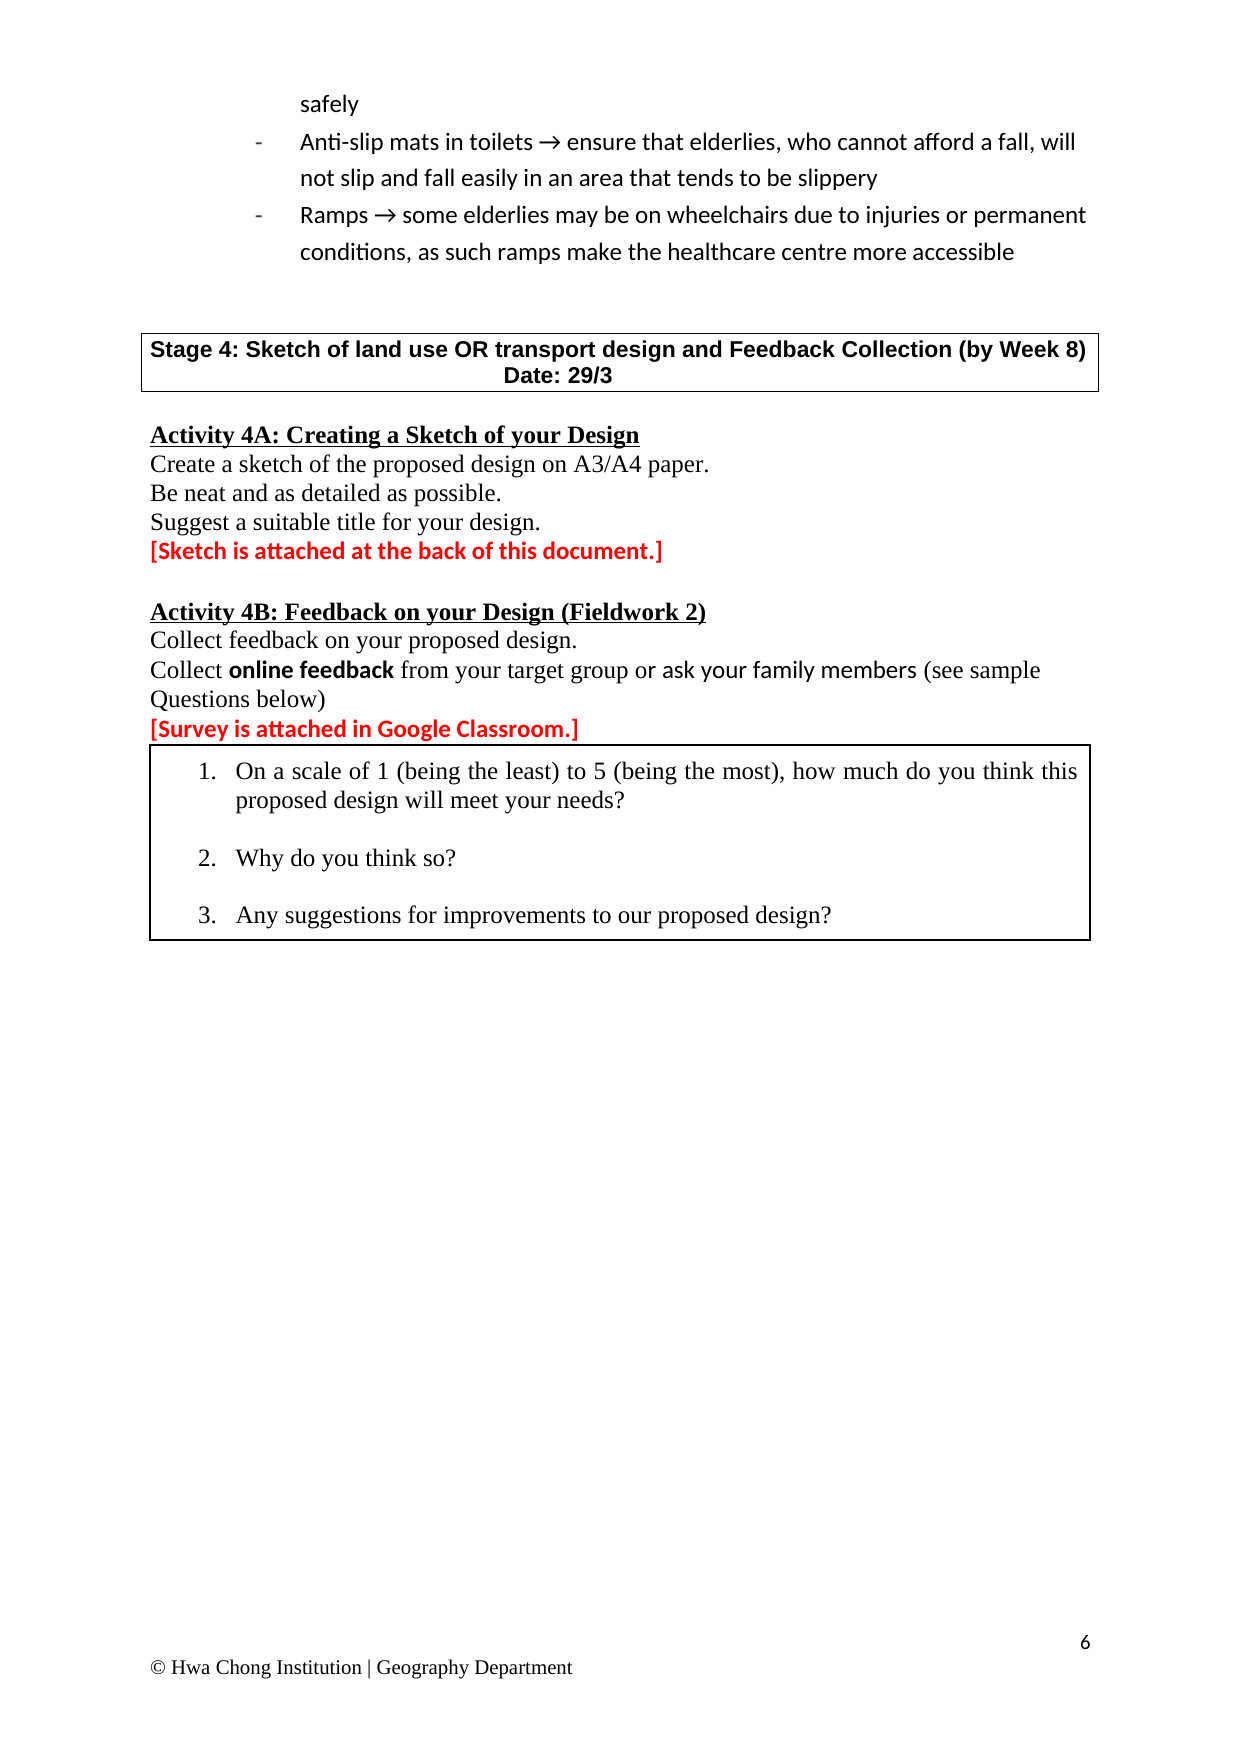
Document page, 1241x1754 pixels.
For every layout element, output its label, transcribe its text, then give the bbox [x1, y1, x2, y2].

text Collect feedback on your proposed design. [150, 625, 1090, 654]
text [Survey is attached in Google Classroom.] [150, 713, 1090, 744]
list Ramps → some elderlies may be on wheelchairs due to injuries or permanent conditions, as such ramps make the healthcare centre more accessible [262, 197, 1090, 266]
text Collect online feedback from your target group or ask your family members (see sample Questions below) [150, 654, 1090, 713]
text Activity 4A: Creating a Sketch of your Design [150, 421, 1090, 449]
list safely [262, 89, 1090, 119]
text Be neat and as detailed as possible. [150, 478, 1090, 507]
text Suggest a suitable title for your design. [150, 507, 1090, 536]
text Activity 4B: Feedback on your Design (Fieldwork 2) [150, 597, 1090, 625]
text [Sketch is attached at the back of this document.] [150, 536, 1090, 566]
table_header On a scale of 1 (being the least) to 5 (being the most), how much do you think this proposed design will meet your needs? Why do you think so? Any suggestions for improvements to our proposed design? [151, 746, 1089, 939]
text Stage 4: Sketch of land use OR transport design and Feedback Collection (by Week 8) Date: 29/3 [142, 334, 1098, 391]
text Create a sketch of the proposed design on A3/A4 paper. [150, 449, 1090, 478]
list Anti-slip mats in toilets → ensure that elderlies, who cannot afford a fall, will not slip and fall easily in an area that tends to be slippery [262, 124, 1090, 193]
